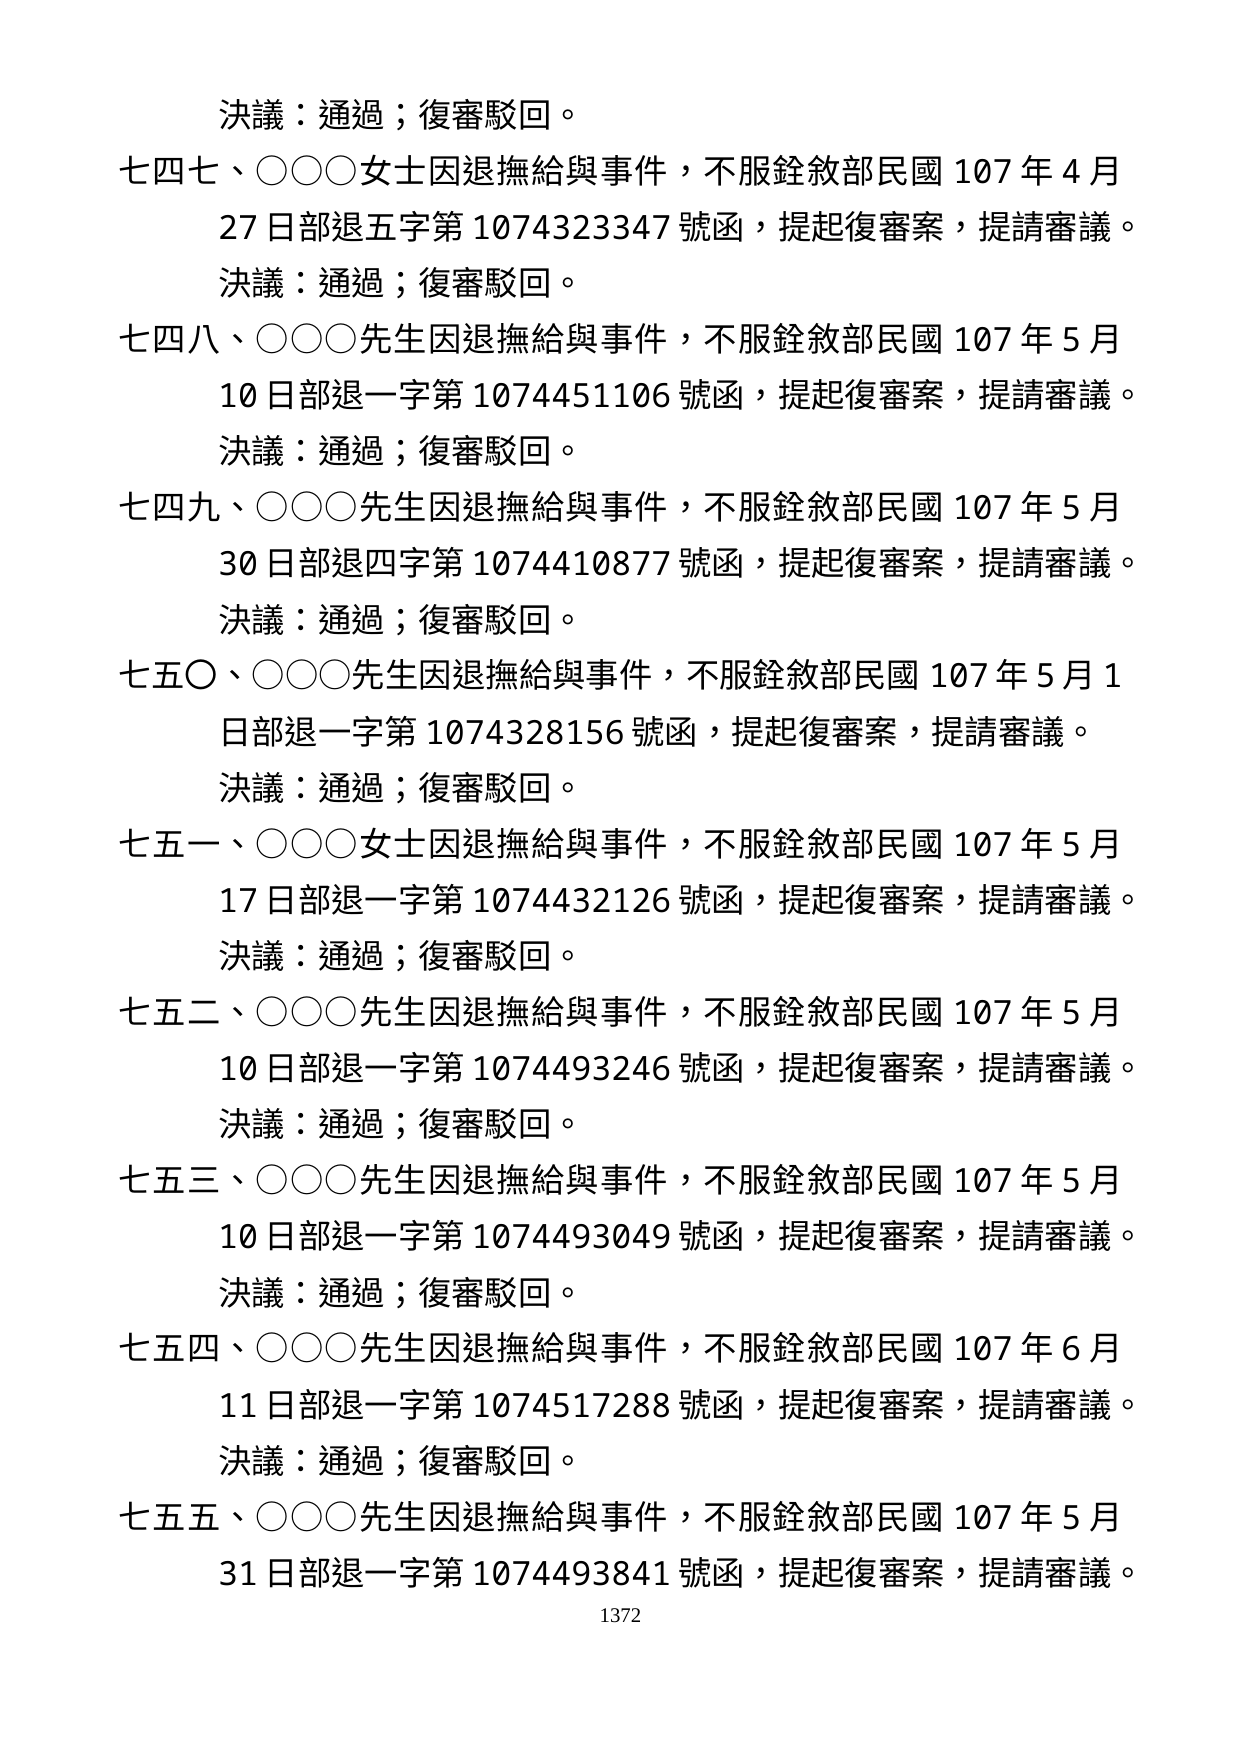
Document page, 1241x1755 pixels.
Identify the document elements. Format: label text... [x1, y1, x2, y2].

text 決議：通過；復審駁回。 [218, 1266, 1122, 1314]
text 決議：通過；復審駁回。 [218, 762, 1122, 810]
text 決議：通過；復審駁回。 [218, 593, 1122, 642]
text 決議：通過；復審駁回。 [218, 1098, 1122, 1146]
text 七四八、○○○先生因退撫給與事件，不服銓敘部民國107年5月10日部退一字第1074451106號函，提起復審案，提請審議。 [118, 313, 1122, 417]
text 決議：通過；復審駁回。 [218, 425, 1122, 473]
text 七五四、○○○先生因退撫給與事件，不服銓敘部民國107年6月11日部退一字第1074517288號函，提起復審案，提請審議。 [118, 1322, 1122, 1427]
text 七四七、○○○女士因退撫給與事件，不服銓敘部民國107年4月27日部退五字第1074323347號函，提起復審案，提請審議。 [118, 144, 1122, 249]
text 七五〇、○○○先生因退撫給與事件，不服銓敘部民國107年5月1日部退一字第1074328156號函，提起復審案，提請審議。 [118, 649, 1122, 754]
text 七五三、○○○先生因退撫給與事件，不服銓敘部民國107年5月10日部退一字第1074493049號函，提起復審案，提請審議。 [118, 1154, 1122, 1258]
text 決議：通過；復審駁回。 [218, 930, 1122, 978]
text 七四九、○○○先生因退撫給與事件，不服銓敘部民國107年5月30日部退四字第1074410877號函，提起復審案，提請審議。 [118, 481, 1122, 586]
text 決議：通過；復審駁回。 [218, 89, 1122, 137]
text 七五五、○○○先生因退撫給與事件，不服銓敘部民國107年5月31日部退一字第1074493841號函，提起復審案，提請審議。 [118, 1490, 1122, 1595]
text 決議：通過；復審駁回。 [218, 1434, 1122, 1483]
text 決議：通過；復審駁回。 [218, 257, 1122, 305]
text 七五二、○○○先生因退撫給與事件，不服銓敘部民國107年5月10日部退一字第1074493246號函，提起復審案，提請審議。 [118, 986, 1122, 1090]
text 七五一、○○○女士因退撫給與事件，不服銓敘部民國107年5月17日部退一字第1074432126號函，提起復審案，提請審議。 [118, 817, 1122, 922]
